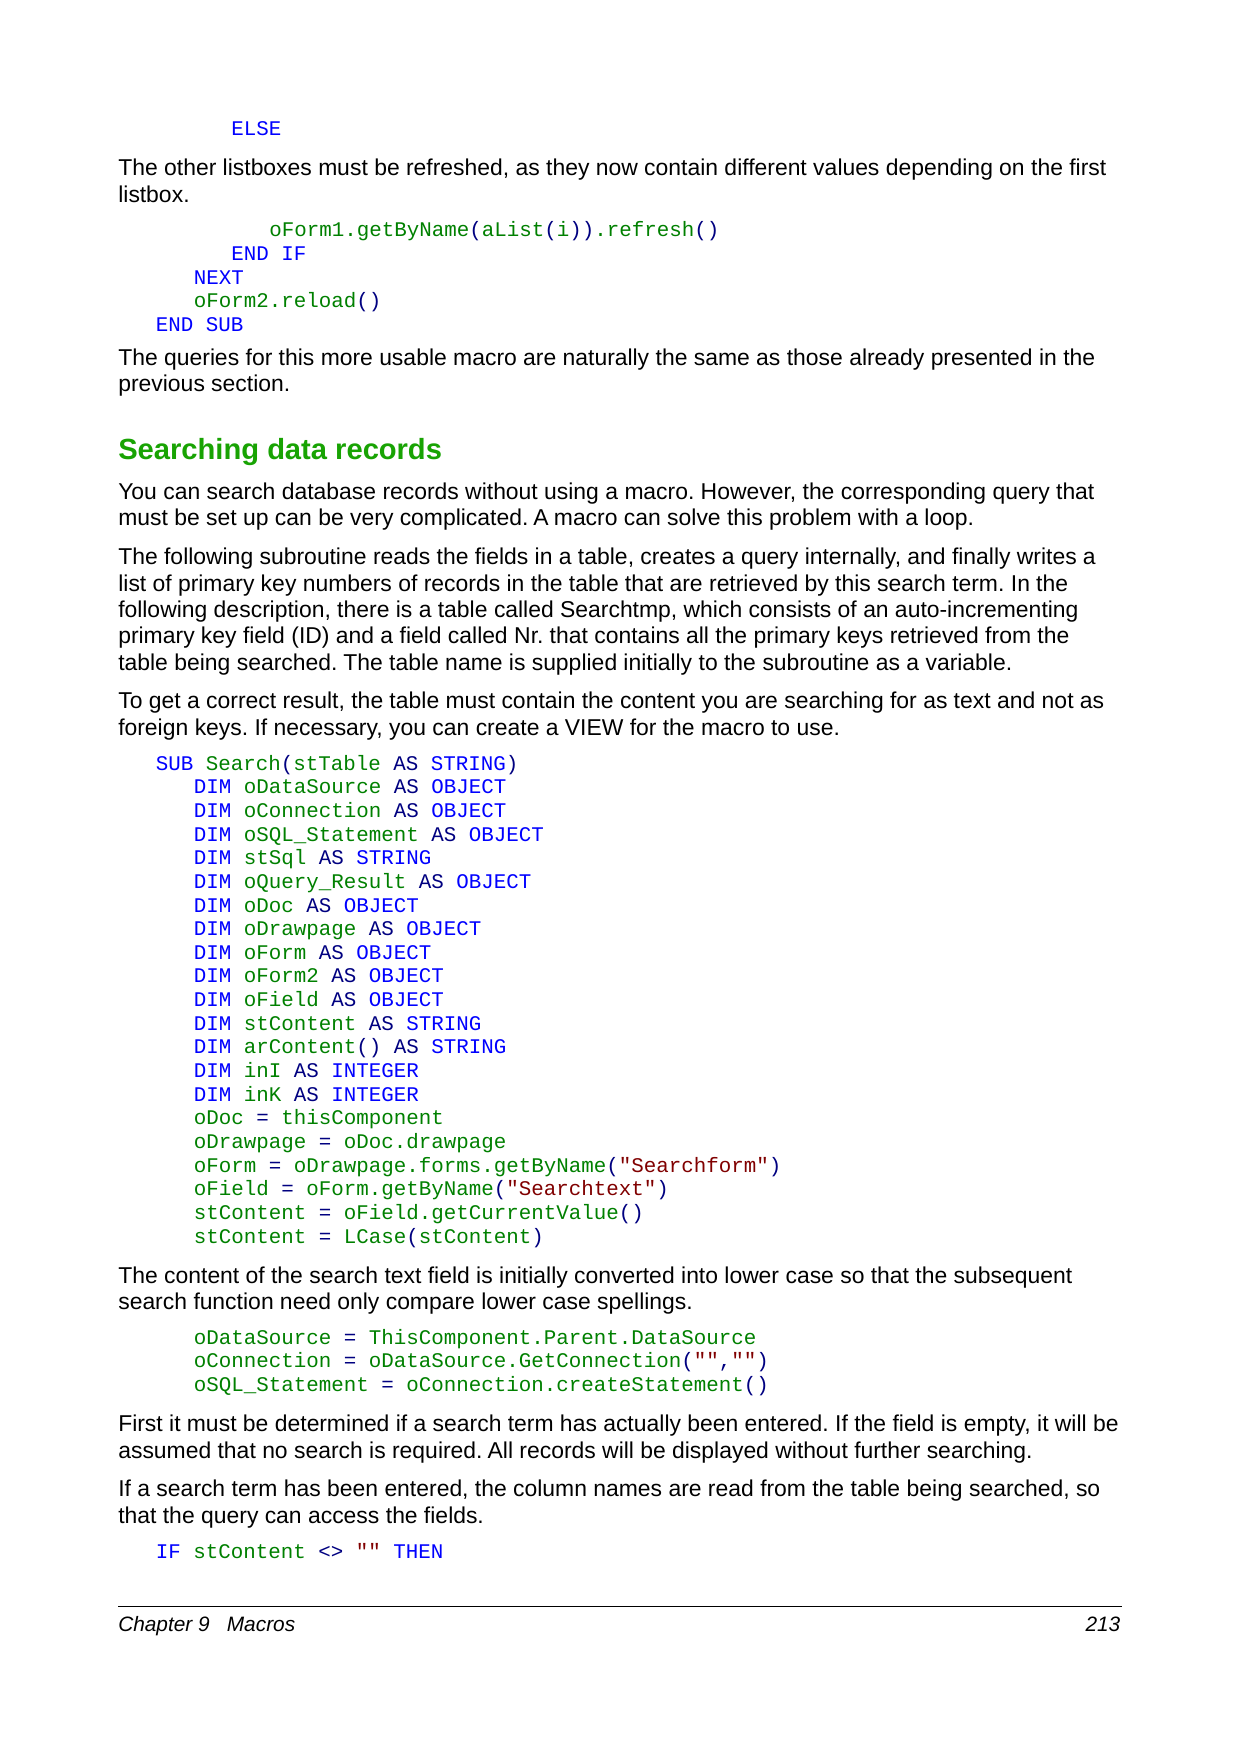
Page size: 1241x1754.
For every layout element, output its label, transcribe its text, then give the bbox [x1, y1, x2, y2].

text DIM inI AS INTEGER [156, 1060, 1122, 1084]
subtitle Searching data records [118, 432, 1122, 466]
text DIM stSql AS STRING [156, 847, 1122, 871]
text oDrawpage = oDoc.drawpage [156, 1131, 1122, 1155]
text oSQL_Statement = oConnection.createStatement() [156, 1374, 1122, 1398]
text IF stContent <> "" THEN [156, 1541, 1122, 1564]
text DIM arContent() AS STRING [156, 1036, 1122, 1060]
text If a search term has been entered, the column names are read from the table being searched, so that the query can access the fields. [118, 1475, 1122, 1528]
text DIM stContent AS STRING [156, 1013, 1122, 1036]
text oForm = oDrawpage.forms.getByName("Searchform") [156, 1155, 1122, 1178]
text First it must be determined if a search term has actually been entered. If the field is empty, it will be assumed that no search is required. All records will be displayed without further searching. [118, 1410, 1122, 1463]
text DIM oDataSource AS OBJECT [156, 776, 1122, 800]
text END SUB [156, 314, 1122, 338]
text oConnection = oDataSource.GetConnection("","") [156, 1351, 1122, 1374]
text DIM oDrawpage AS OBJECT [156, 918, 1122, 942]
text DIM oDoc AS OBJECT [156, 894, 1122, 918]
text The other listboxes must be refreshed, as they now contain different values depending on the first listbox. [118, 154, 1122, 207]
text stContent = LCase(stContent) [156, 1226, 1122, 1249]
text oForm1.getByName(aList(i)).refresh() [156, 219, 1122, 243]
text The content of the search text field is initially converted into lower case so that the subsequent search function need only compare lower case spellings. [118, 1262, 1122, 1314]
text oForm2.reload() [156, 290, 1122, 314]
text DIM oConnection AS OBJECT [156, 800, 1122, 824]
text DIM inK AS INTEGER [156, 1084, 1122, 1107]
text DIM oField AS OBJECT [156, 989, 1122, 1013]
text ELSE [156, 118, 1122, 142]
text The queries for this more usable macro are naturally the same as those already presented in the previous section. [118, 344, 1122, 397]
text The following subroutine reads the fields in a table, creates a query internally, and finally writes a list of primary key numbers of records in the table that are retrieved by this search term. In the following description, there is a table called Searchtmp, which consists of an auto-incrementing primary key field (ID) and a field called Nr. that contains all the primary keys retrieved from the table being searched. The table name is supplied initially to the subroutine as a variable. [118, 543, 1122, 675]
text oDataSource = ThisComponent.Parent.DataSource [156, 1327, 1122, 1351]
text To get a correct result, the table must contain the content you are searching for as text and not as foreign keys. If necessary, you can create a VIEW for the macro to use. [118, 687, 1122, 740]
text DIM oForm2 AS OBJECT [156, 966, 1122, 989]
text stContent = oField.getCurrentValue() [156, 1202, 1122, 1226]
text You can search database records without using a macro. However, the corresponding query that must be set up can be very complicated. A macro can solve this problem with a loop. [118, 478, 1122, 531]
text DIM oForm AS OBJECT [156, 942, 1122, 966]
text DIM oQuery_Result AS OBJECT [156, 871, 1122, 894]
text oDoc = thisComponent [156, 1107, 1122, 1131]
text DIM oSQL_Statement AS OBJECT [156, 824, 1122, 847]
text oField = oForm.getByName("Searchtext") [156, 1178, 1122, 1202]
text END IF [156, 243, 1122, 267]
text NEXT [156, 267, 1122, 290]
text SUB Search(stTable AS STRING) [156, 753, 1122, 776]
